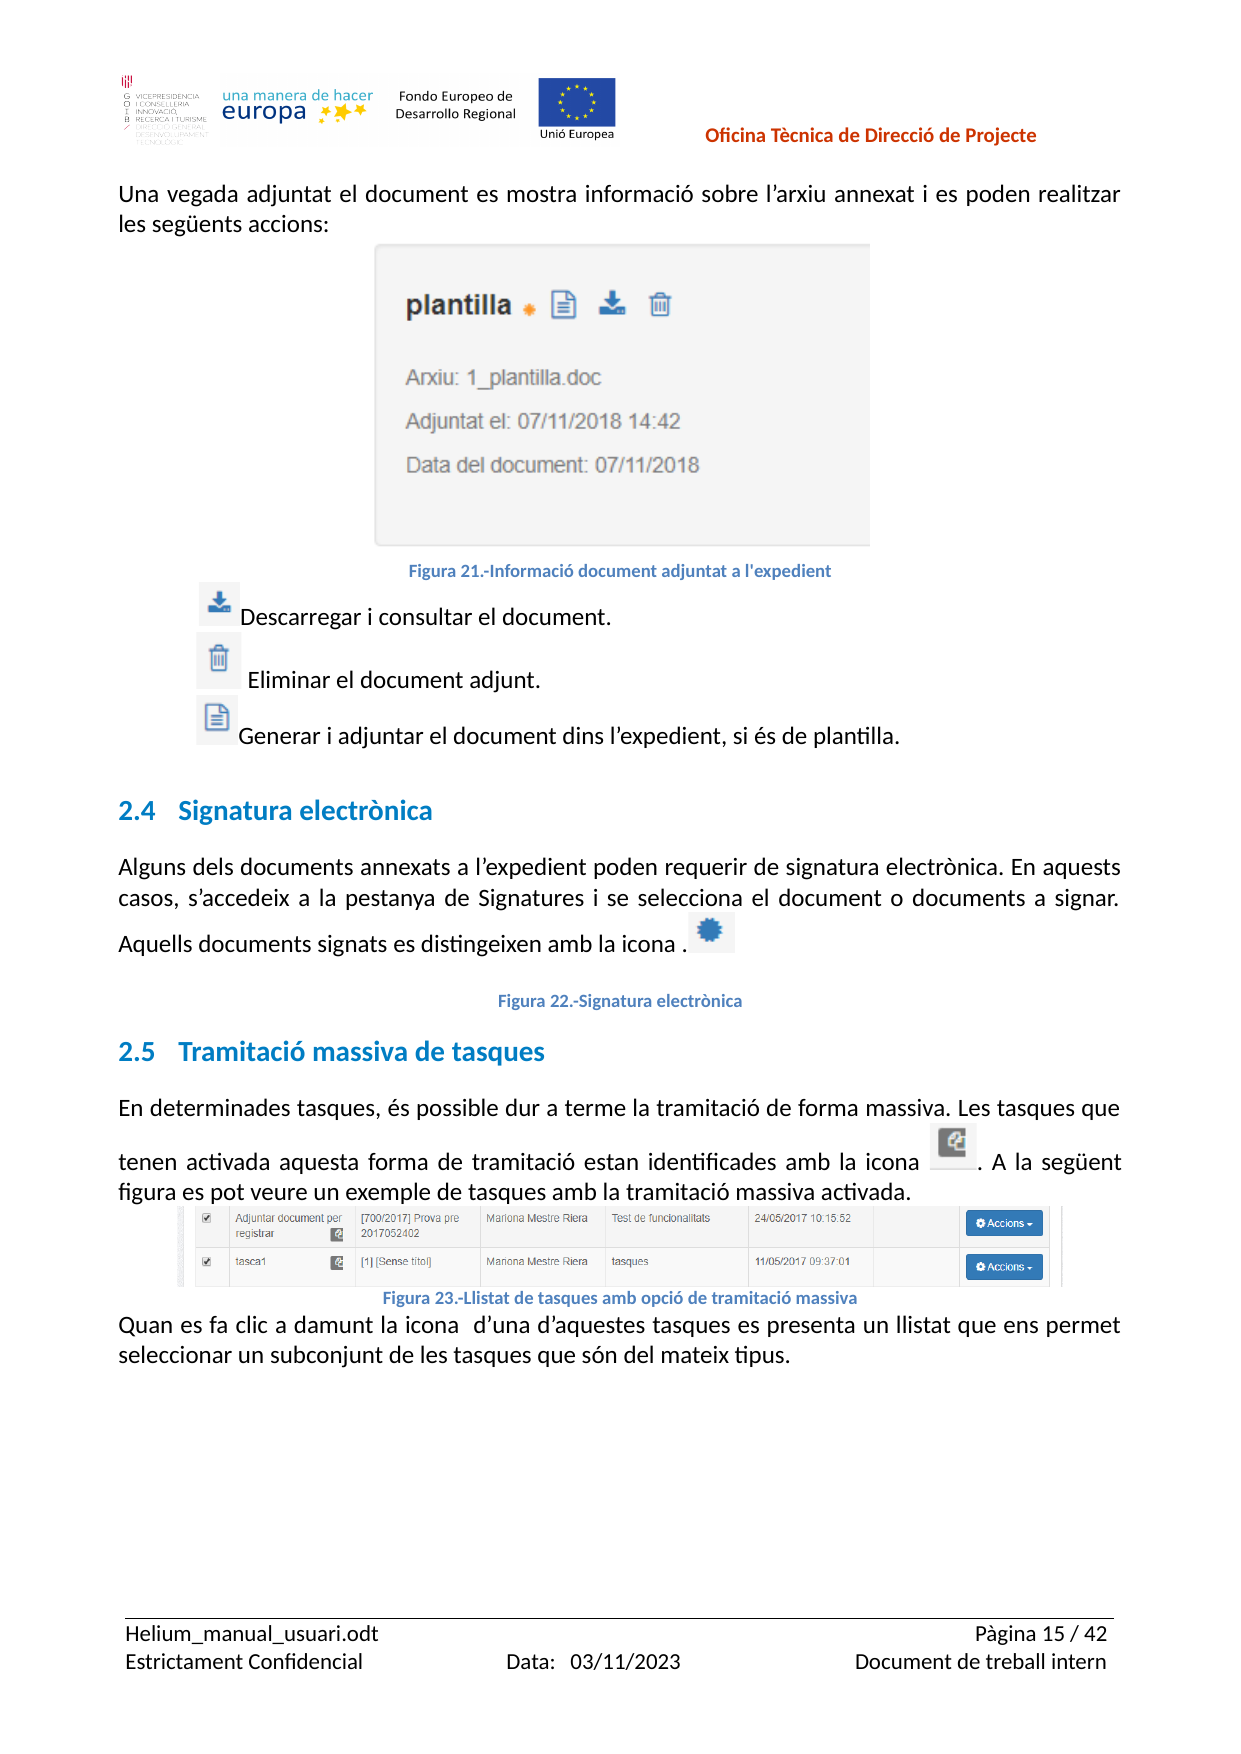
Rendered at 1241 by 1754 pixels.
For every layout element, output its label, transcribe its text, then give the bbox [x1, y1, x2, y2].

text Alguns dels documents annexats a l’expedient poden requerir de signatura electrònica. En aquests casos, s’accedeix a la pestanya de Signatures i se selecciona el document o documents a signar. Aquells documents signats es distingeixen amb la icona . [118, 851, 1122, 959]
text Quan es fa clic a damunt la icona d’una d’aquestes tasques es presenta un llistat que ens permet seleccionar un subconjunt de les tasques que són del mateix tipus. [118, 1309, 1122, 1370]
picture [929, 1123, 977, 1170]
list Generar i adjuntar el document dins l’expedient, si és de plantilla. [193, 695, 1122, 751]
picture [196, 632, 242, 689]
text Figura 21.-Informació document adjuntat a l'expedient [118, 559, 1122, 582]
text Figura 23.-Llistat de tasques amb opció de tramitació massiva [118, 1286, 1122, 1309]
picture [370, 238, 870, 559]
subtitle Signatura electrònica [118, 792, 1122, 828]
list Descarregar i consultar el document. [193, 582, 1122, 632]
text En determinades tasques, és possible dur a terme la tramitació de forma massiva. Les tasques que tenen activada aquesta forma de tramitació estan identificades amb la icona . A la següent figura es pot veure un exemple de tasques amb la tramitació massiva activada. [118, 1092, 1122, 1207]
picture [688, 912, 735, 953]
text Figura 22.-Signatura electrònica [118, 990, 1122, 1013]
list Eliminar el document adjunt. [193, 632, 1122, 695]
picture [196, 695, 238, 745]
picture [219, 73, 621, 147]
text Una vegada adjuntat el document es mostra informació sobre l’arxiu annexat i es poden realitzar les següents accions: [118, 178, 1122, 239]
picture [177, 1206, 1063, 1287]
picture [198, 582, 240, 626]
picture [118, 73, 213, 147]
subtitle Tramitació massiva de tasques [118, 1033, 1122, 1069]
